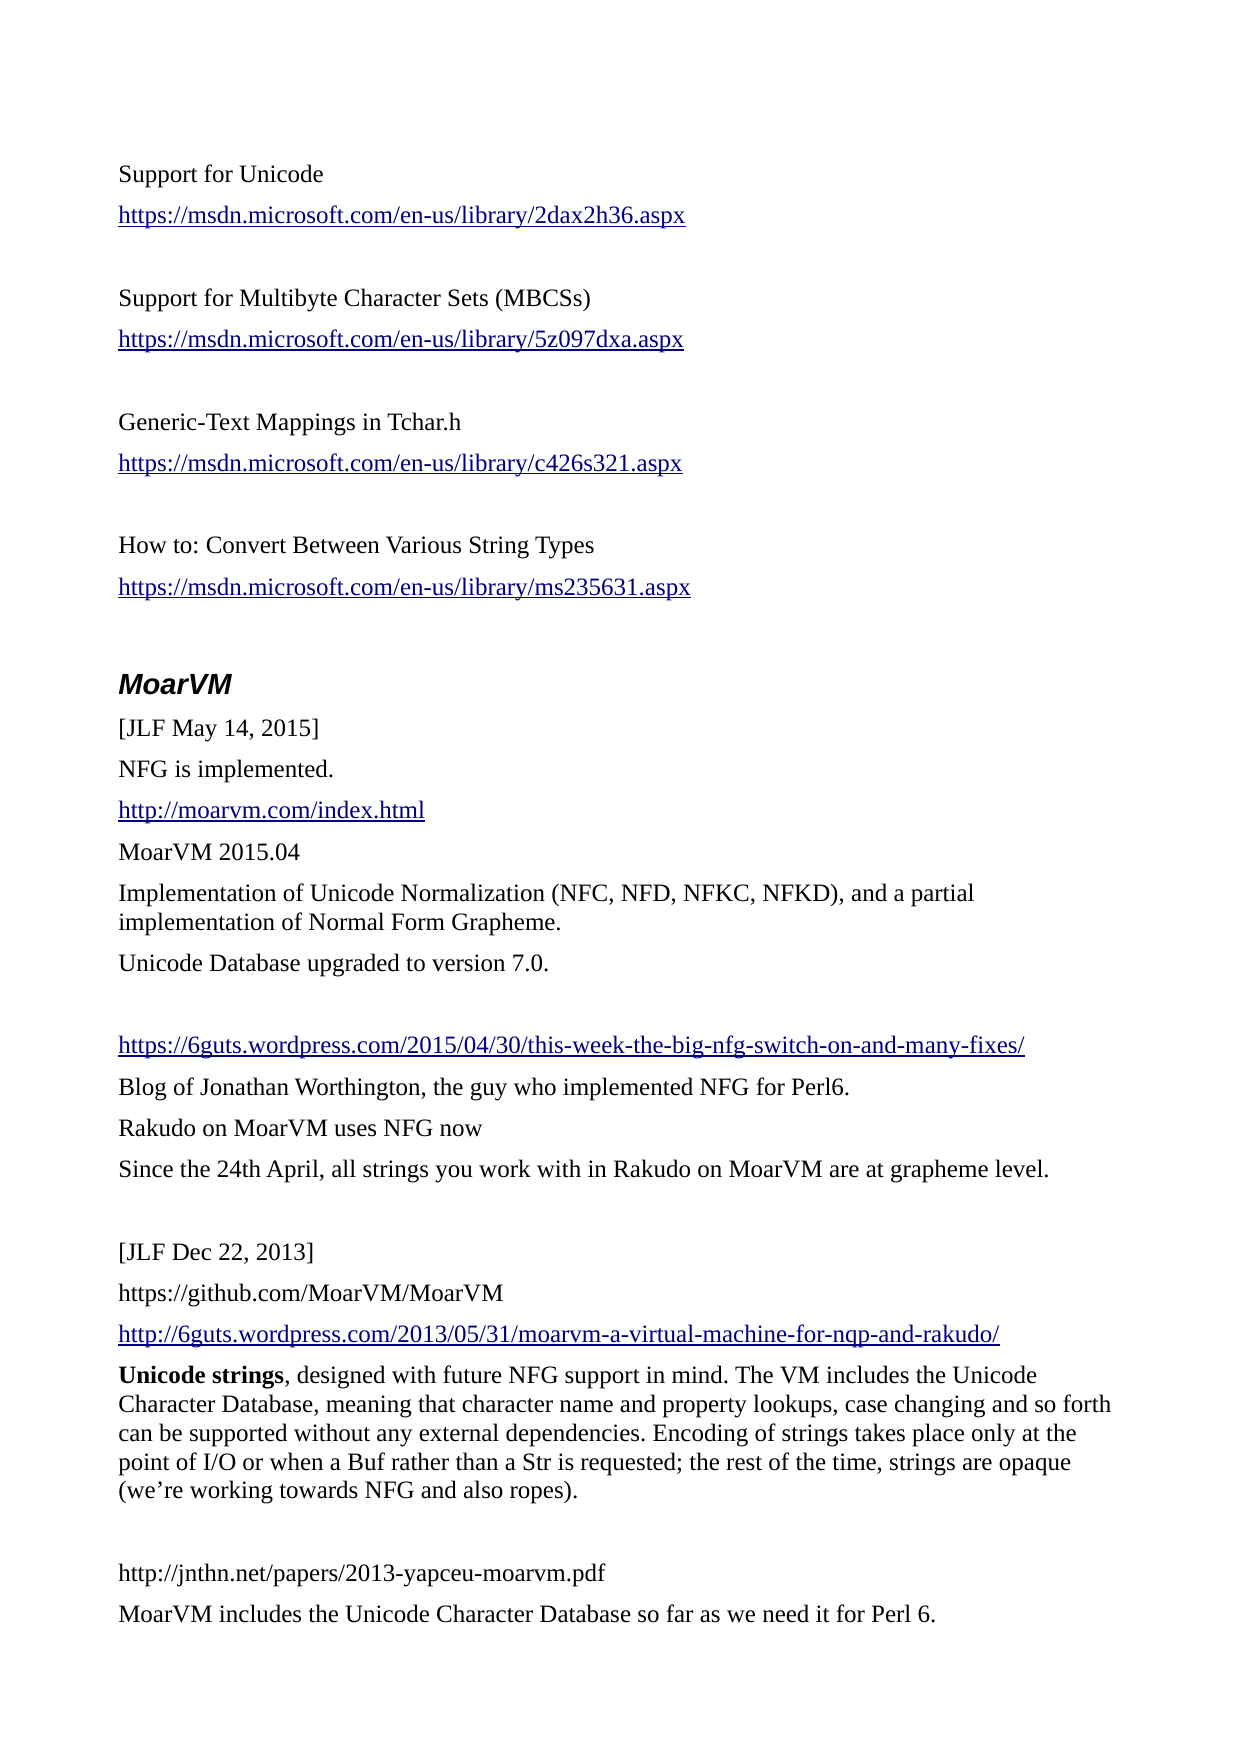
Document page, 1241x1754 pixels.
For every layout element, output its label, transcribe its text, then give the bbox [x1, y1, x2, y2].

text Blog of Jonathan Worthington, the guy who implemented NFG for Perl6. [118, 1072, 1122, 1100]
text https://msdn.microsoft.com/en-us/library/c426s321.aspx [118, 448, 1122, 477]
text MoarVM includes the Unicode Character Database so far as we need it for Perl 6. [118, 1599, 1122, 1628]
text http://moarvm.com/index.html [118, 795, 1122, 824]
text https://msdn.microsoft.com/en-us/library/ms235631.aspx [118, 572, 1122, 601]
text Unicode strings, designed with future NFG support in mind. The VM includes the Unicode Character Database, meaning that character name and property lookups, case changing and so forth can be supported without any external dependencies. Encoding of strings takes place only at the point of I/O or when a Buf rather than a Str is requested; the rest of the time, strings are opaque (we’re working towards NFG and also ropes). [118, 1360, 1122, 1504]
text Support for Unicode [118, 159, 1122, 188]
text MoarVM 2015.04 [118, 837, 1122, 865]
text [JLF May 14, 2015] [118, 713, 1122, 742]
subtitle MoarVM [118, 667, 1122, 700]
text Support for Multibyte Character Sets (MBCSs) [118, 283, 1122, 312]
text https://msdn.microsoft.com/en-us/library/2dax2h36.aspx [118, 201, 1122, 229]
text Generic-Text Mappings in Tchar.h [118, 407, 1122, 436]
text [JLF Dec 22, 2013] [118, 1237, 1122, 1265]
text https://github.com/MoarVM/MoarVM [118, 1278, 1122, 1307]
text Since the 24th April, all strings you work with in Rakudo on MoarVM are at grapheme level. [118, 1154, 1122, 1183]
text Unicode Database upgraded to version 7.0. [118, 948, 1122, 977]
text Implementation of Unicode Normalization (NFC, NFD, NFKC, NFKD), and a partial implementation of Normal Form Grapheme. [118, 878, 1122, 935]
text Rakudo on MoarVM uses NFG now [118, 1113, 1122, 1142]
text How to: Convert Between Various String Types [118, 531, 1122, 559]
text https://6guts.wordpress.com/2015/04/30/this-week-the-big-nfg-switch-on-and-many-fixes/ [118, 1030, 1122, 1059]
text NFG is implemented. [118, 754, 1122, 783]
text http://jnthn.net/papers/2013-yapceu-moarvm.pdf [118, 1558, 1122, 1587]
text http://6guts.wordpress.com/2013/05/31/moarvm-a-virtual-machine-for-nqp-and-rakudo/ [118, 1319, 1122, 1348]
text https://msdn.microsoft.com/en-us/library/5z097dxa.aspx [118, 324, 1122, 353]
